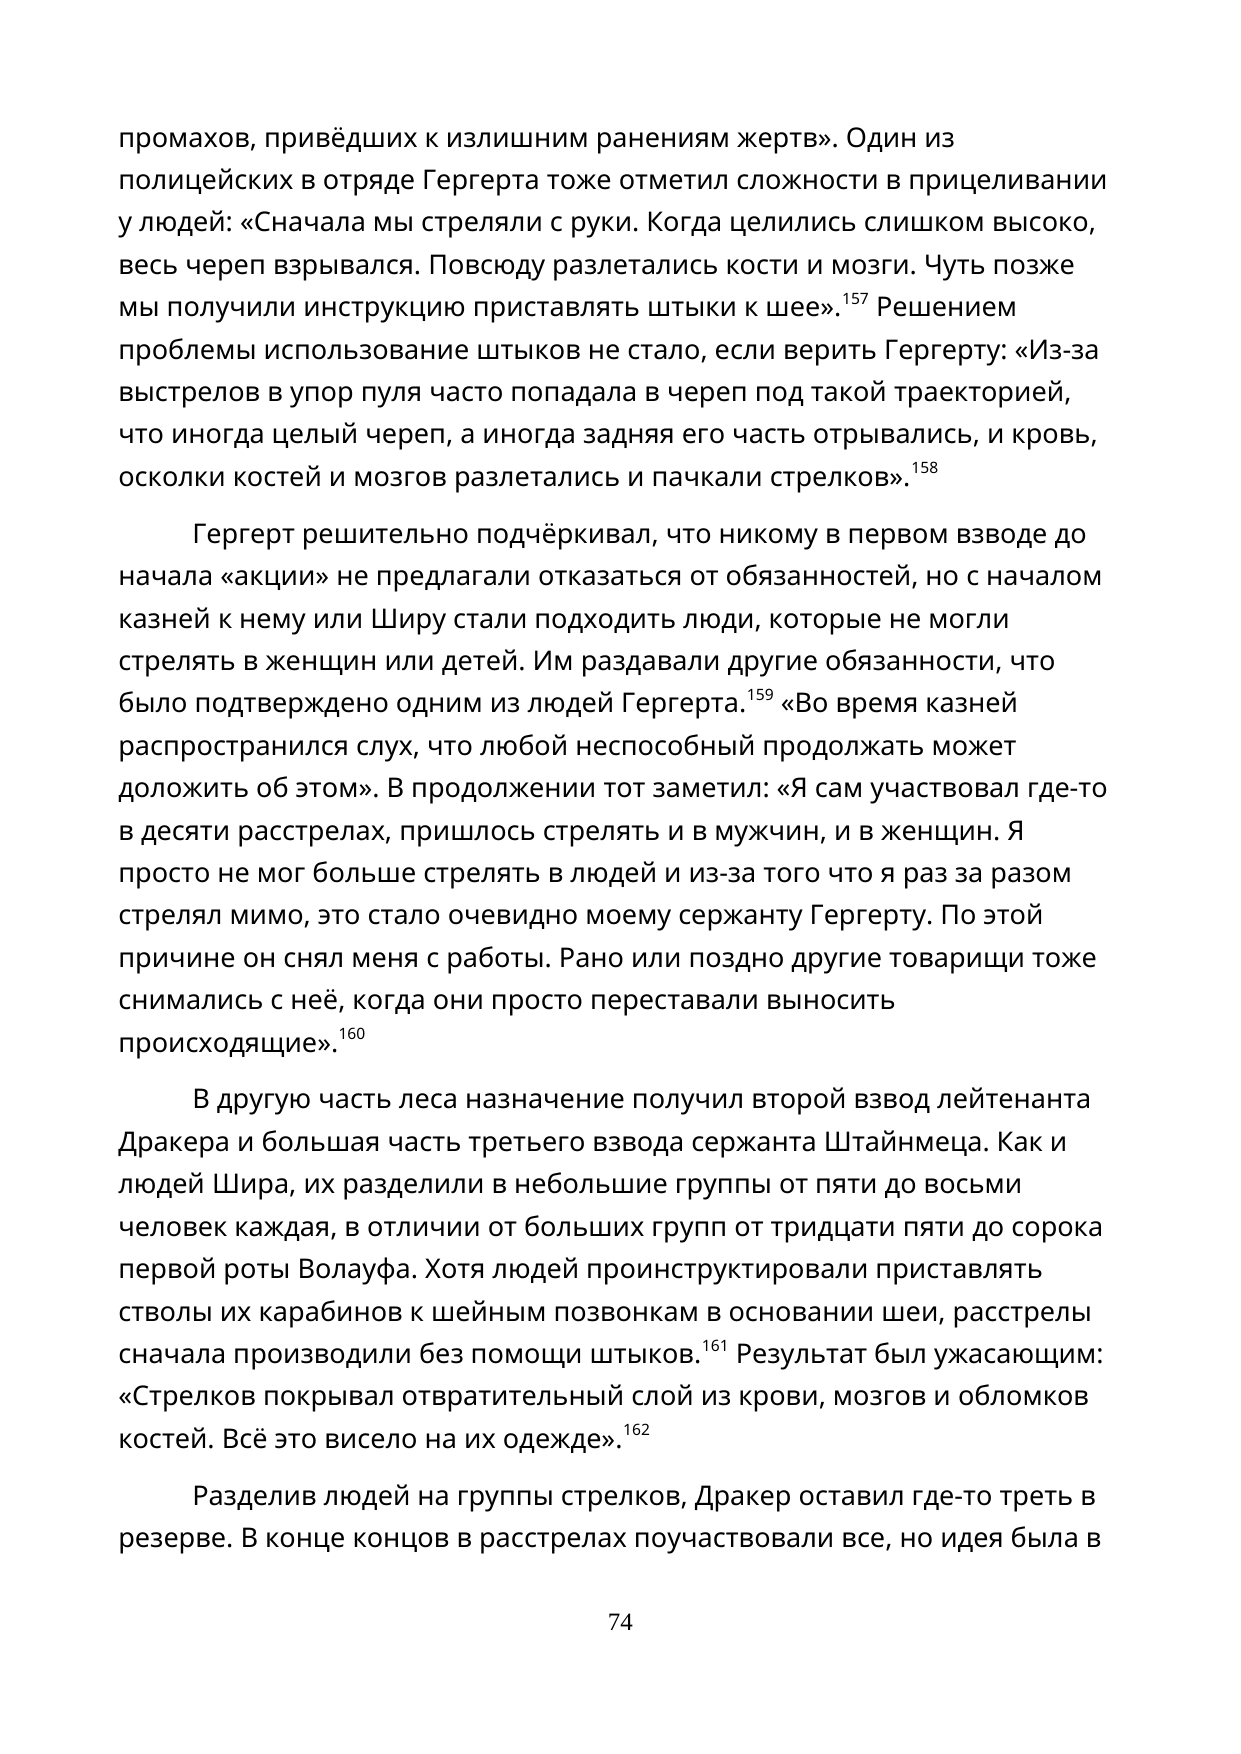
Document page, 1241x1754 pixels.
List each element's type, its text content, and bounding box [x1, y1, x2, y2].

text промахов, привёдших к излишним ранениям жертв». Один из полицейских в отряде Гергерта тоже отметил сложности в прицеливании у людей: «Сначала мы стреляли с руки. Когда целились слишком высоко, весь череп взрывался. Повсюду разлетались кости и мозги. Чуть позже мы получили инструкцию приставлять штыки к шее». Решением проблемы использование штыков не стало, если верить Гергерту: «Из-за выстрелов в упор пуля часто попадала в череп под такой траекторией, что иногда целый череп, а иногда задняя его часть отрывались, и кровь, осколки костей и мозгов разлетались и пачкали стрелков». [118, 118, 1122, 494]
text Разделив людей на группы стрелков, Дракер оставил где-то треть в резерве. В конце концов в расстрелах поучаствовали все, но идея была в [118, 1476, 1122, 1555]
text В другую часть леса назначение получил второй взвод лейтенанта Дракера и большая часть третьего взвода сержанта Штайнмеца. Как и людей Шира, их разделили в небольшие группы от пяти до восьми человек каждая, в отличии от больших групп от тридцати пяти до сорока первой роты Волауфа. Хотя людей проинструктировали приставлять стволы их карабинов к шейным позвонкам в основании шеи, расстрелы сначала производили без помощи штыков. Результат был ужасающим: «Стрелков покрывал отвратительный слой из крови, мозгов и обломков костей. Всё это висело на их одежде». [118, 1080, 1122, 1456]
text Гергерт решительно подчёркивал, что никому в первом взводе до начала «акции» не предлагали отказаться от обязанностей, но с началом казней к нему или Ширу стали подходить люди, которые не могли стрелять в женщин или детей. Им раздавали другие обязанности, что было подтверждено одним из людей Гергерта. «Во время казней распространился слух, что любой неспособный продолжать может доложить об этом». В продолжении тот заметил: «Я сам участвовал где-то в десяти расстрелах, пришлось стрелять и в мужчин, и в женщин. Я просто не мог больше стрелять в людей и из-за того что я раз за разом стрелял мимо, это стало очевидно моему сержанту Гергерту. По этой причине он снял меня с работы. Рано или поздно другие товарищи тоже снимались с неё, когда они просто переставали выносить происходящие». [118, 514, 1122, 1060]
